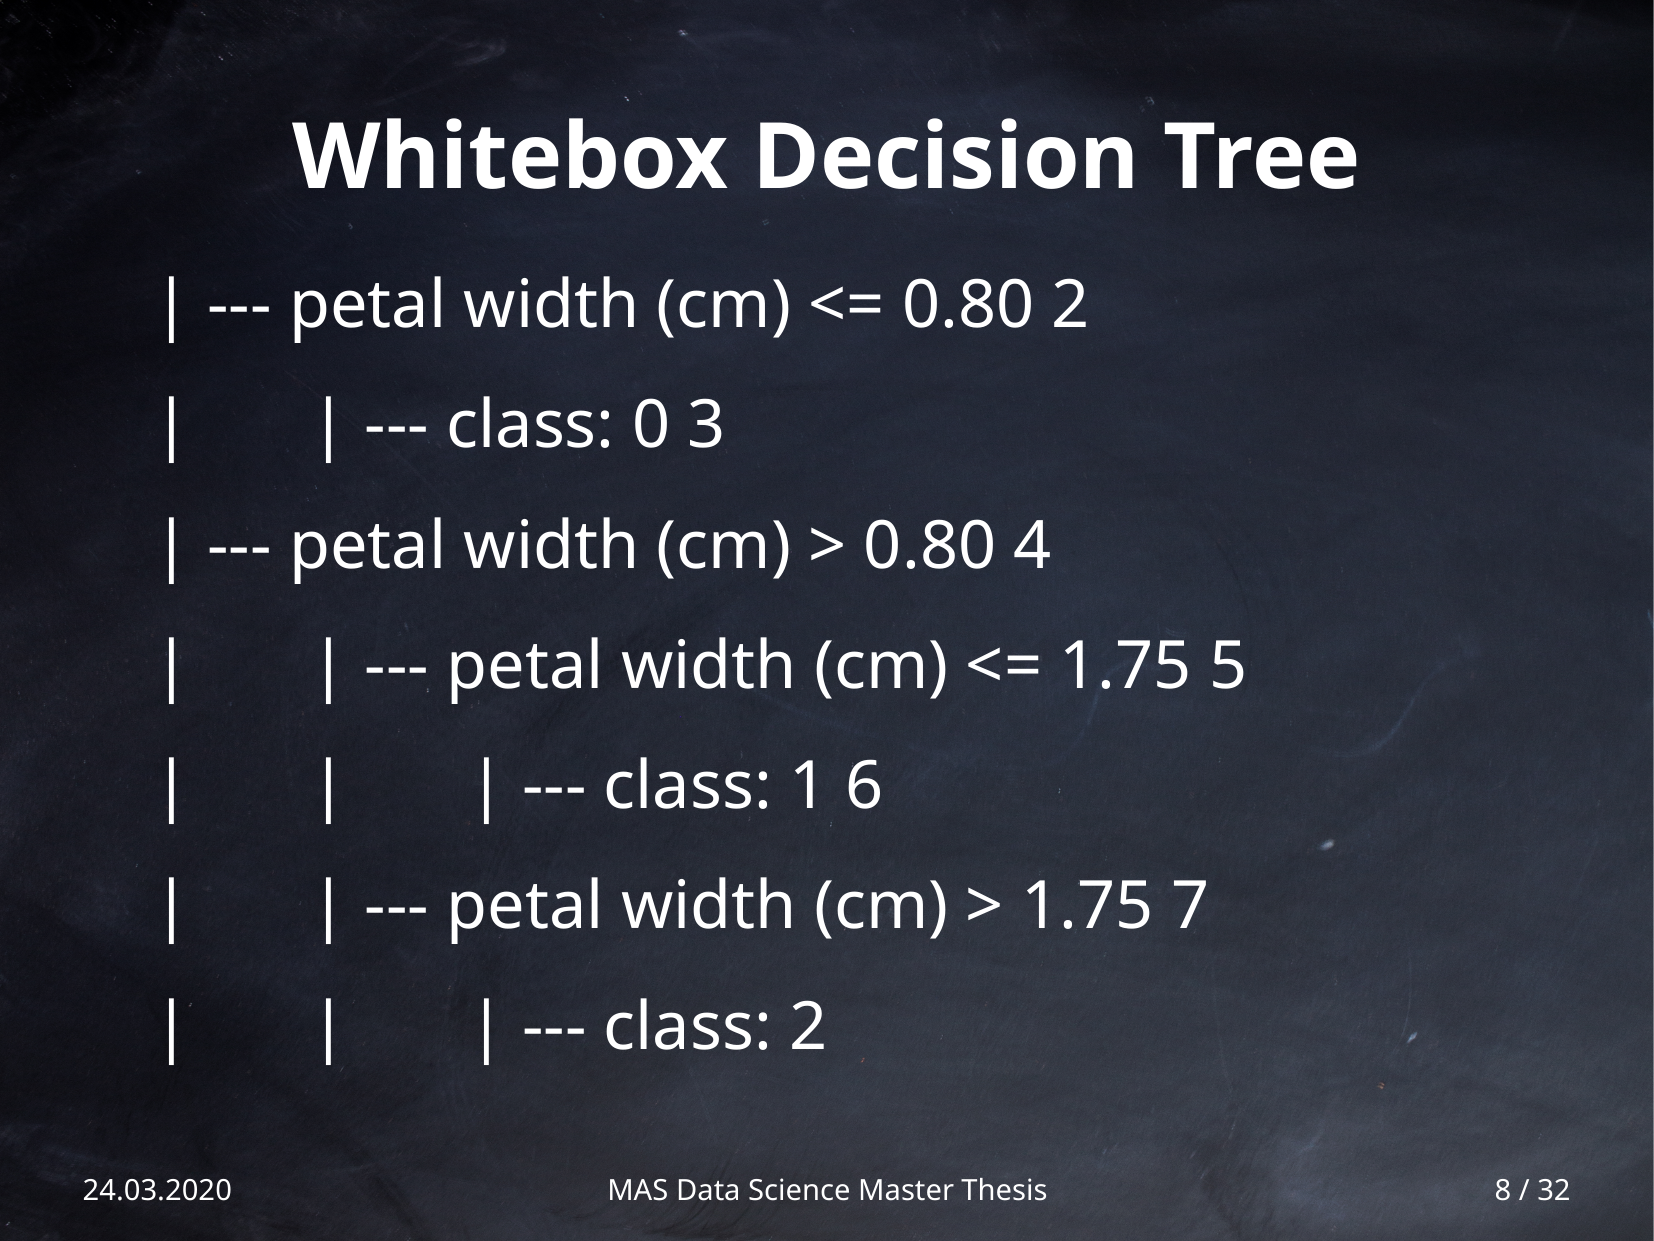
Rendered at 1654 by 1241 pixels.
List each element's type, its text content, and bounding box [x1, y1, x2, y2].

picture [0, 0, 1654, 1241]
title Whitebox Decision Tree [82, 49, 1571, 256]
list | --- petal width (cm) <= 0.80 2 | | --- class: 0 3 | --- petal width (cm) > 0.80 4 | | --- petal width (cm) <= 1.75 5 | | | --- class: 1 6 | | --- petal width (cm) > 1.75 7 | | | --- class: 2 [82, 256, 1571, 1241]
